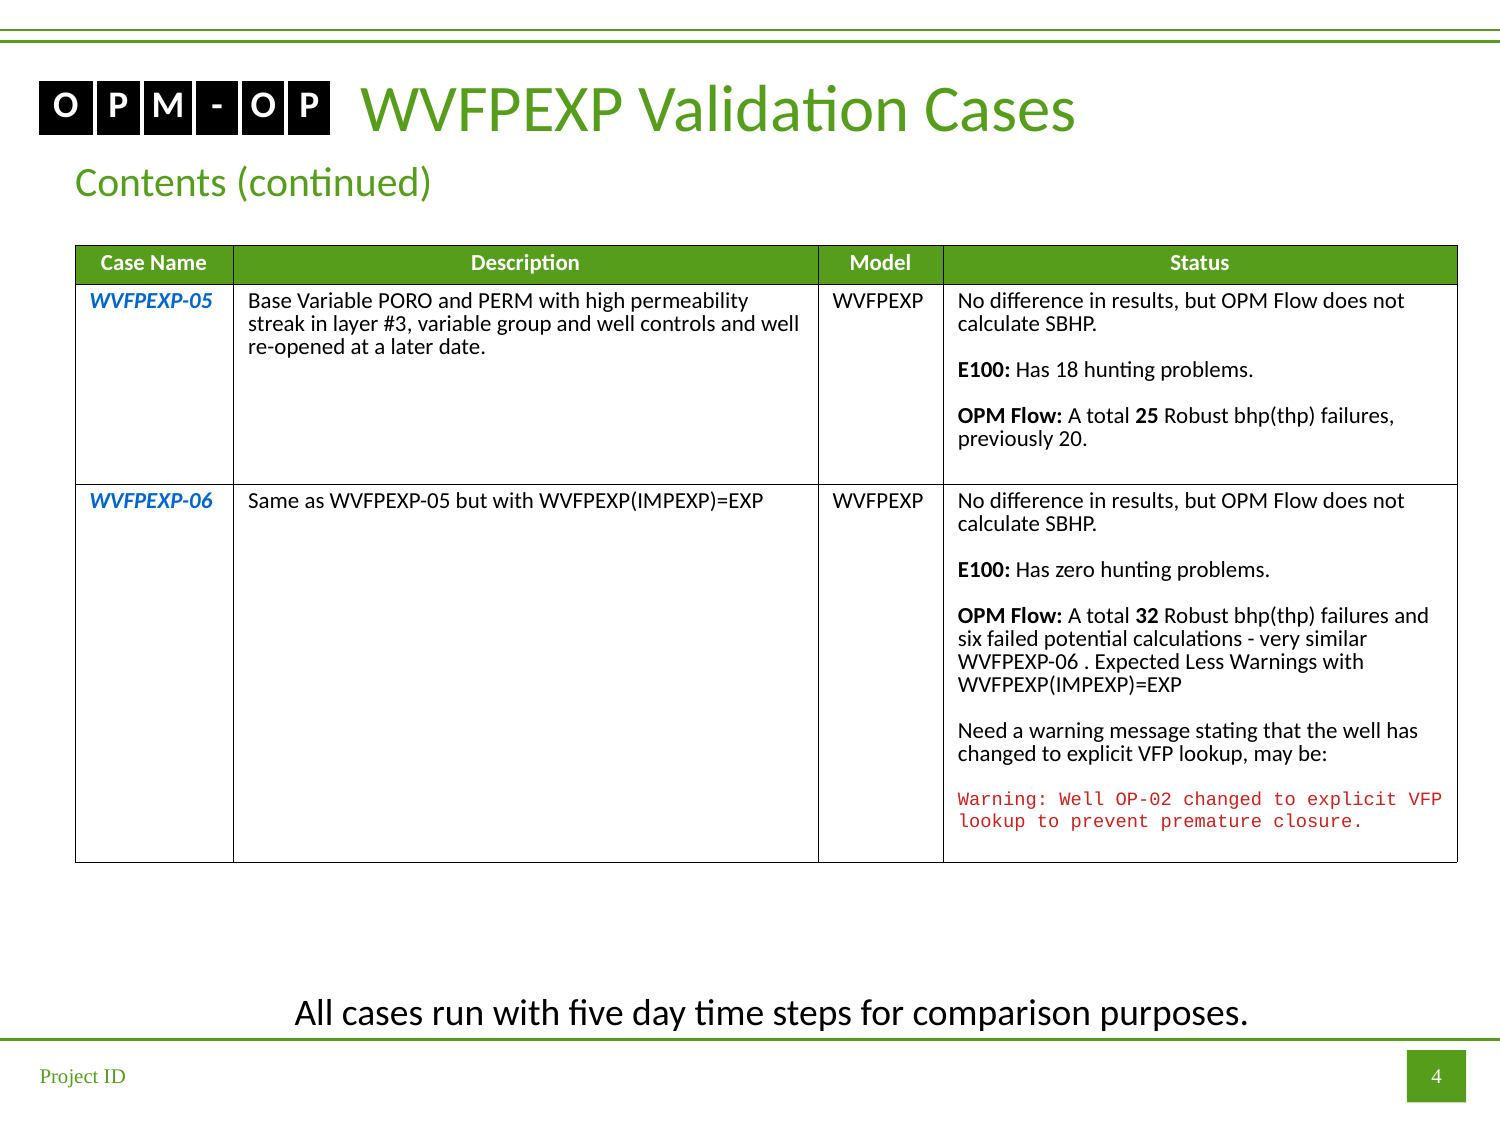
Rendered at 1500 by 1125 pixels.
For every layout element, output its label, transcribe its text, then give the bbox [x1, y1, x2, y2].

list Contents (continued) [75, 165, 1425, 223]
table_header Model [819, 246, 943, 284]
table_cell WVFPEXP [819, 485, 943, 862]
table_cell No difference in results, but OPM Flow does not calculate SBHP. E100: Has zero hunting problems. OPM Flow: A total 32 Robust bhp(thp) failures and six failed potential calculations - very similar WVFPEXP-06 . Expected Less Warnings with WVFPEXP(IMPEXP)=EXP Need a warning message stating that the well has changed to explicit VFP lookup, may be: Warning: Well OP-02 changed to explicit VFP lookup to prevent premature closure. [944, 485, 1457, 862]
table_cell WVFPEXP-05 [76, 285, 233, 484]
table_cell Same as WVFPEXP-05 but with WVFPEXP(IMPEXP)=EXP [234, 485, 818, 862]
table_cell WVFPEXP-06 [76, 485, 233, 862]
title WVFPEXP Validation Cases [360, 77, 1425, 153]
table_header Case Name [76, 246, 233, 284]
table_cell No difference in results, but OPM Flow does not calculate SBHP. E100: Has 18 hunting problems. OPM Flow: A total 25 Robust bhp(thp) failures, previously 20. [944, 285, 1457, 484]
table_cell Base Variable PORO and PERM with high permeability streak in layer #3, variable group and well controls and well re-opened at a later date. [234, 285, 818, 484]
table_header Description [234, 246, 818, 284]
table_header Status [944, 246, 1457, 284]
text_box All cases run with five day time steps for comparison purposes. [90, 990, 1456, 1043]
table_cell WVFPEXP [819, 285, 943, 484]
